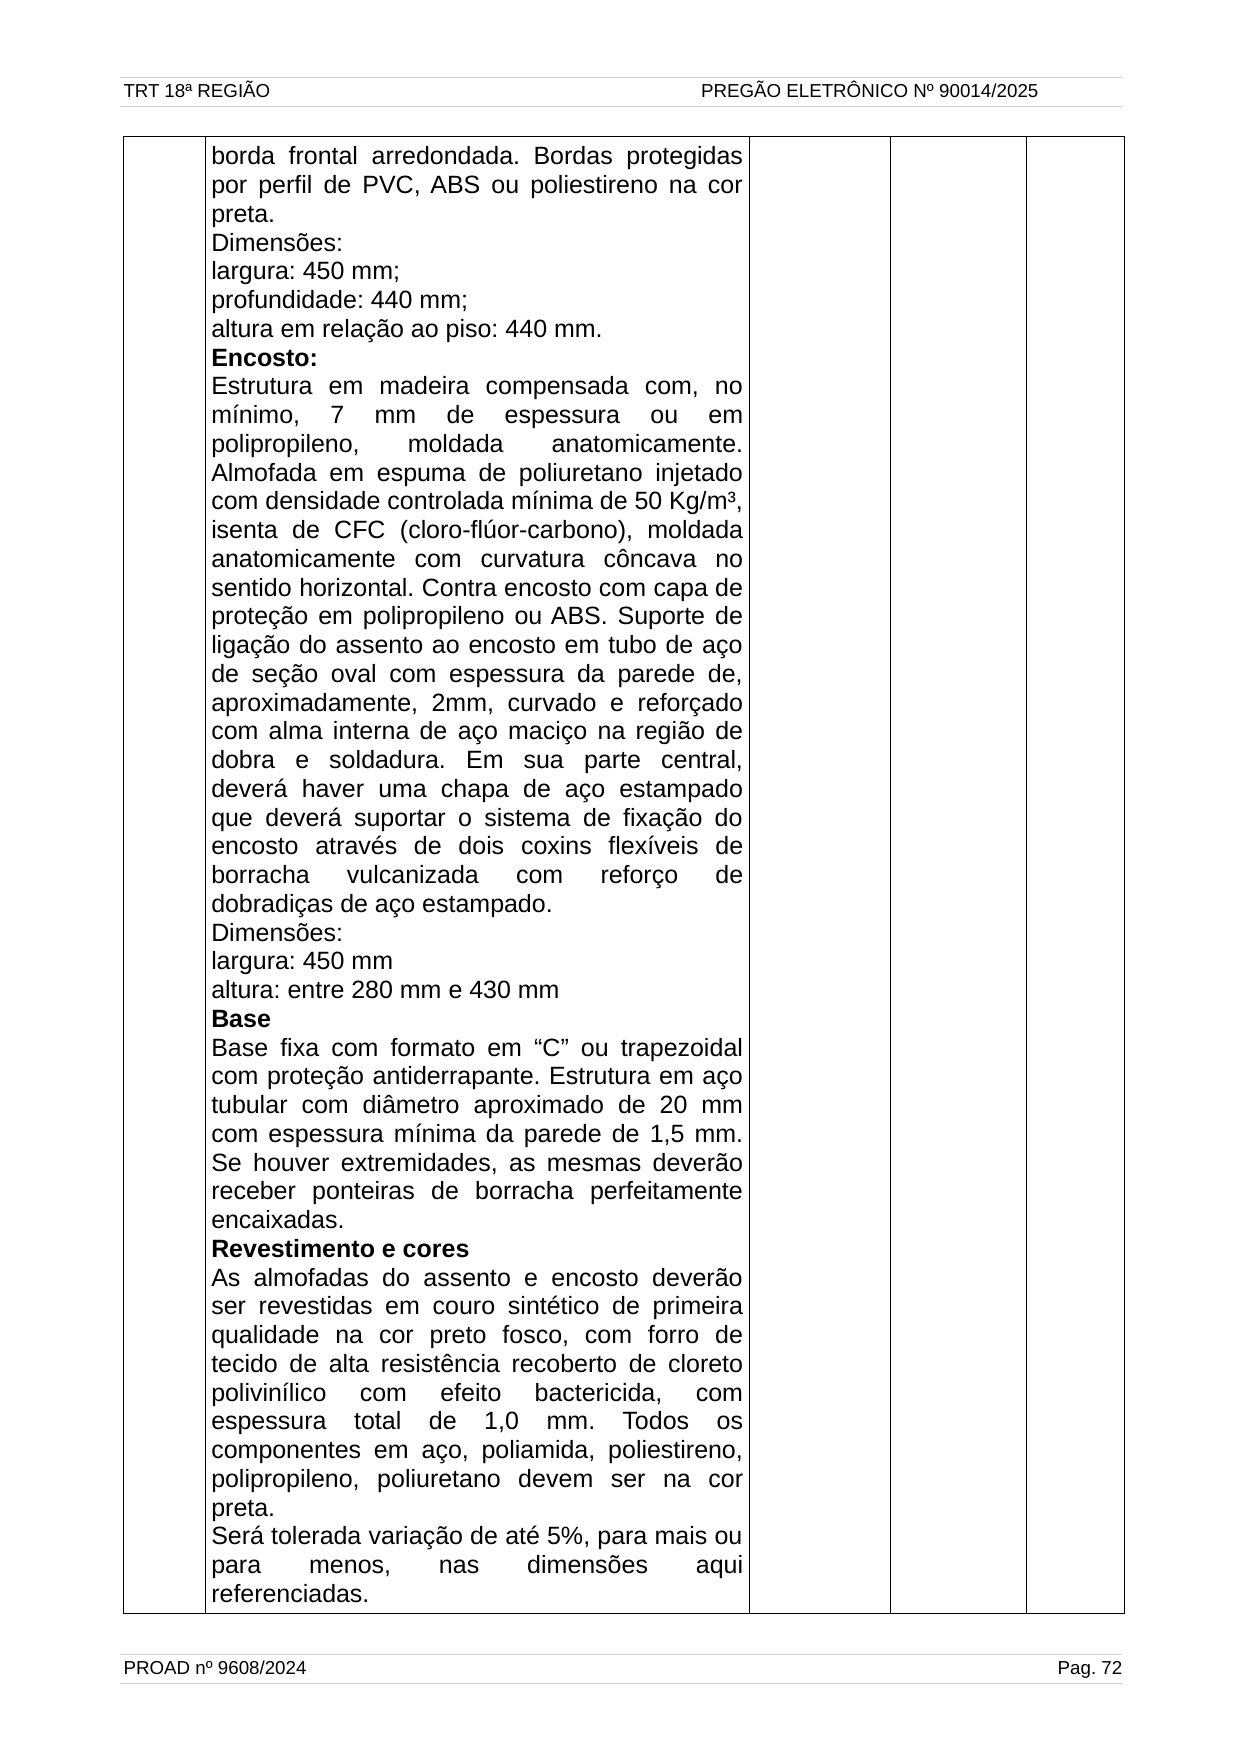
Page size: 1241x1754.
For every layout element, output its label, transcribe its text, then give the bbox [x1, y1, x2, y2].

table_cell [124, 137, 205, 1613]
table_cell borda frontal arredondada. Bordas protegidas por perfil de PVC, ABS ou poliestireno na cor preta. Dimensões: largura: 450 mm; profundidade: 440 mm; altura em relação ao piso: 440 mm. Encosto: Estrutura em madeira compensada com, no mínimo, 7 mm de espessura ou em polipropileno, moldada anatomicamente. Almofada em espuma de poliuretano injetado com densidade controlada mínima de 50 Kg/m³, isenta de CFC (cloro-flúor-carbono), moldada anatomicamente com curvatura côncava no sentido horizontal. Contra encosto com capa de proteção em polipropileno ou ABS. Suporte de ligação do assento ao encosto em tubo de aço de seção oval com espessura da parede de, aproximadamente, 2mm, curvado e reforçado com alma interna de aço maciço na região de dobra e soldadura. Em sua parte central, deverá haver uma chapa de aço estampado que deverá suportar o sistema de fixação do encosto através de dois coxins flexíveis de borracha vulcanizada com reforço de dobradiças de aço estampado. Dimensões: largura: 450 mm altura: entre 280 mm e 430 mm Base Base fixa com formato em “C” ou trapezoidal com proteção antiderrapante. Estrutura em aço tubular com diâmetro aproximado de 20 mm com espessura mínima da parede de 1,5 mm. Se houver extremidades, as mesmas deverão receber ponteiras de borracha perfeitamente encaixadas. Revestimento e cores As almofadas do assento e encosto deverão ser revestidas em couro sintético de primeira qualidade na cor preto fosco, com forro de tecido de alta resistência recoberto de cloreto polivinílico com efeito bactericida, com espessura total de 1,0 mm. Todos os componentes em aço, poliamida, poliestireno, polipropileno, poliuretano devem ser na cor preta. Será tolerada variação de até 5%, para mais ou para menos, nas dimensões aqui referenciadas. [206, 137, 749, 1613]
table_cell [891, 137, 1026, 1613]
table_cell [1027, 137, 1124, 1613]
table_cell [750, 137, 890, 1613]
